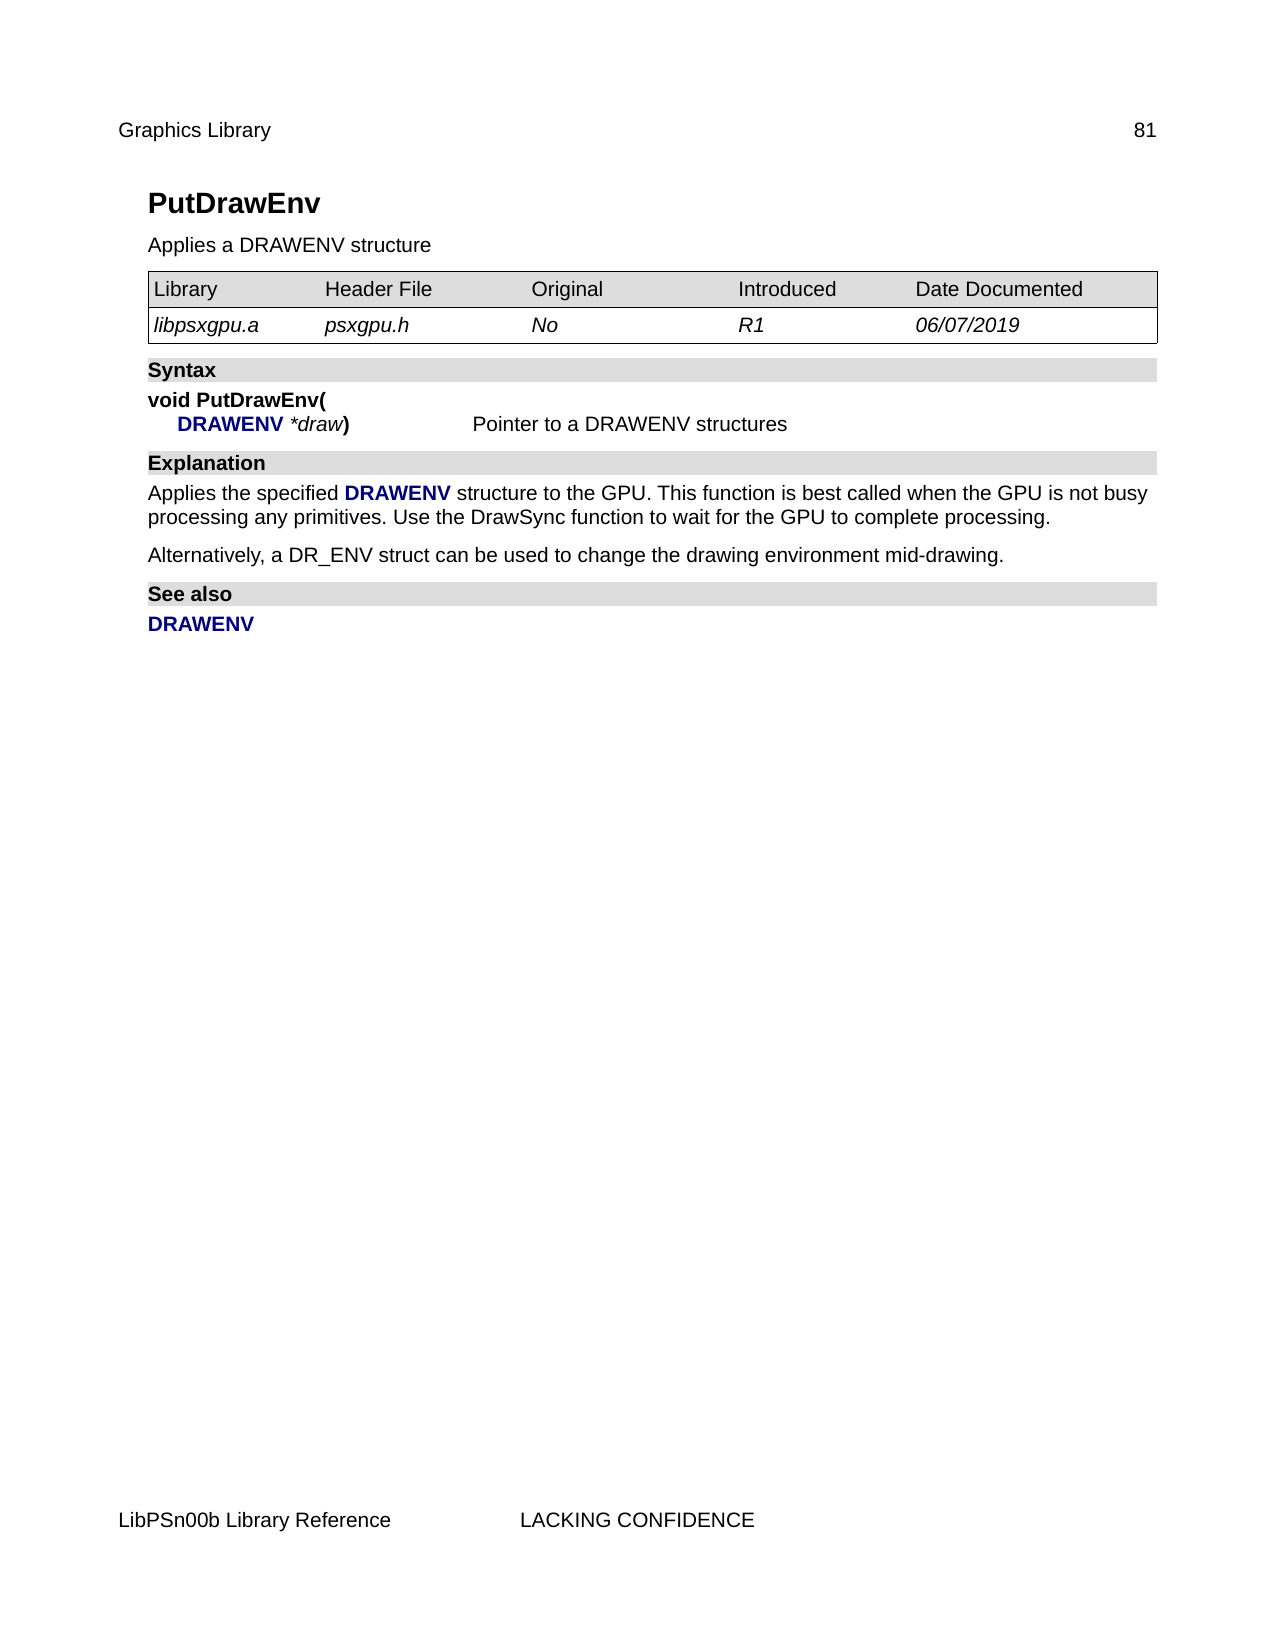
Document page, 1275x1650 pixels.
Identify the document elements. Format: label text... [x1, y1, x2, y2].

text DRAWENV [148, 612, 1157, 636]
subtitle Syntax [148, 358, 1157, 382]
text void PutDrawEnv( [148, 388, 1157, 412]
text Applies a DRAWENV structure [148, 232, 1157, 256]
subtitle See also [148, 582, 1157, 606]
text Applies the specified DRAWENV structure to the GPU. This function is best called when the GPU is not busy processing any primitives. Use the DrawSync function to wait for the GPU to complete processing. [148, 481, 1157, 528]
text Library Header File Original Introduced Date Documented [149, 272, 1157, 307]
text libpsxgpu.a psxgpu.h No R1 06/07/2019 [149, 308, 1157, 343]
text Alternatively, a DR_ENV struct can be used to change the drawing environment mid-drawing. [148, 543, 1157, 567]
subtitle PutDrawEnv [148, 186, 1157, 220]
subtitle Explanation [148, 451, 1157, 475]
text DRAWENV *draw) Pointer to a DRAWENV structures [148, 412, 1157, 436]
